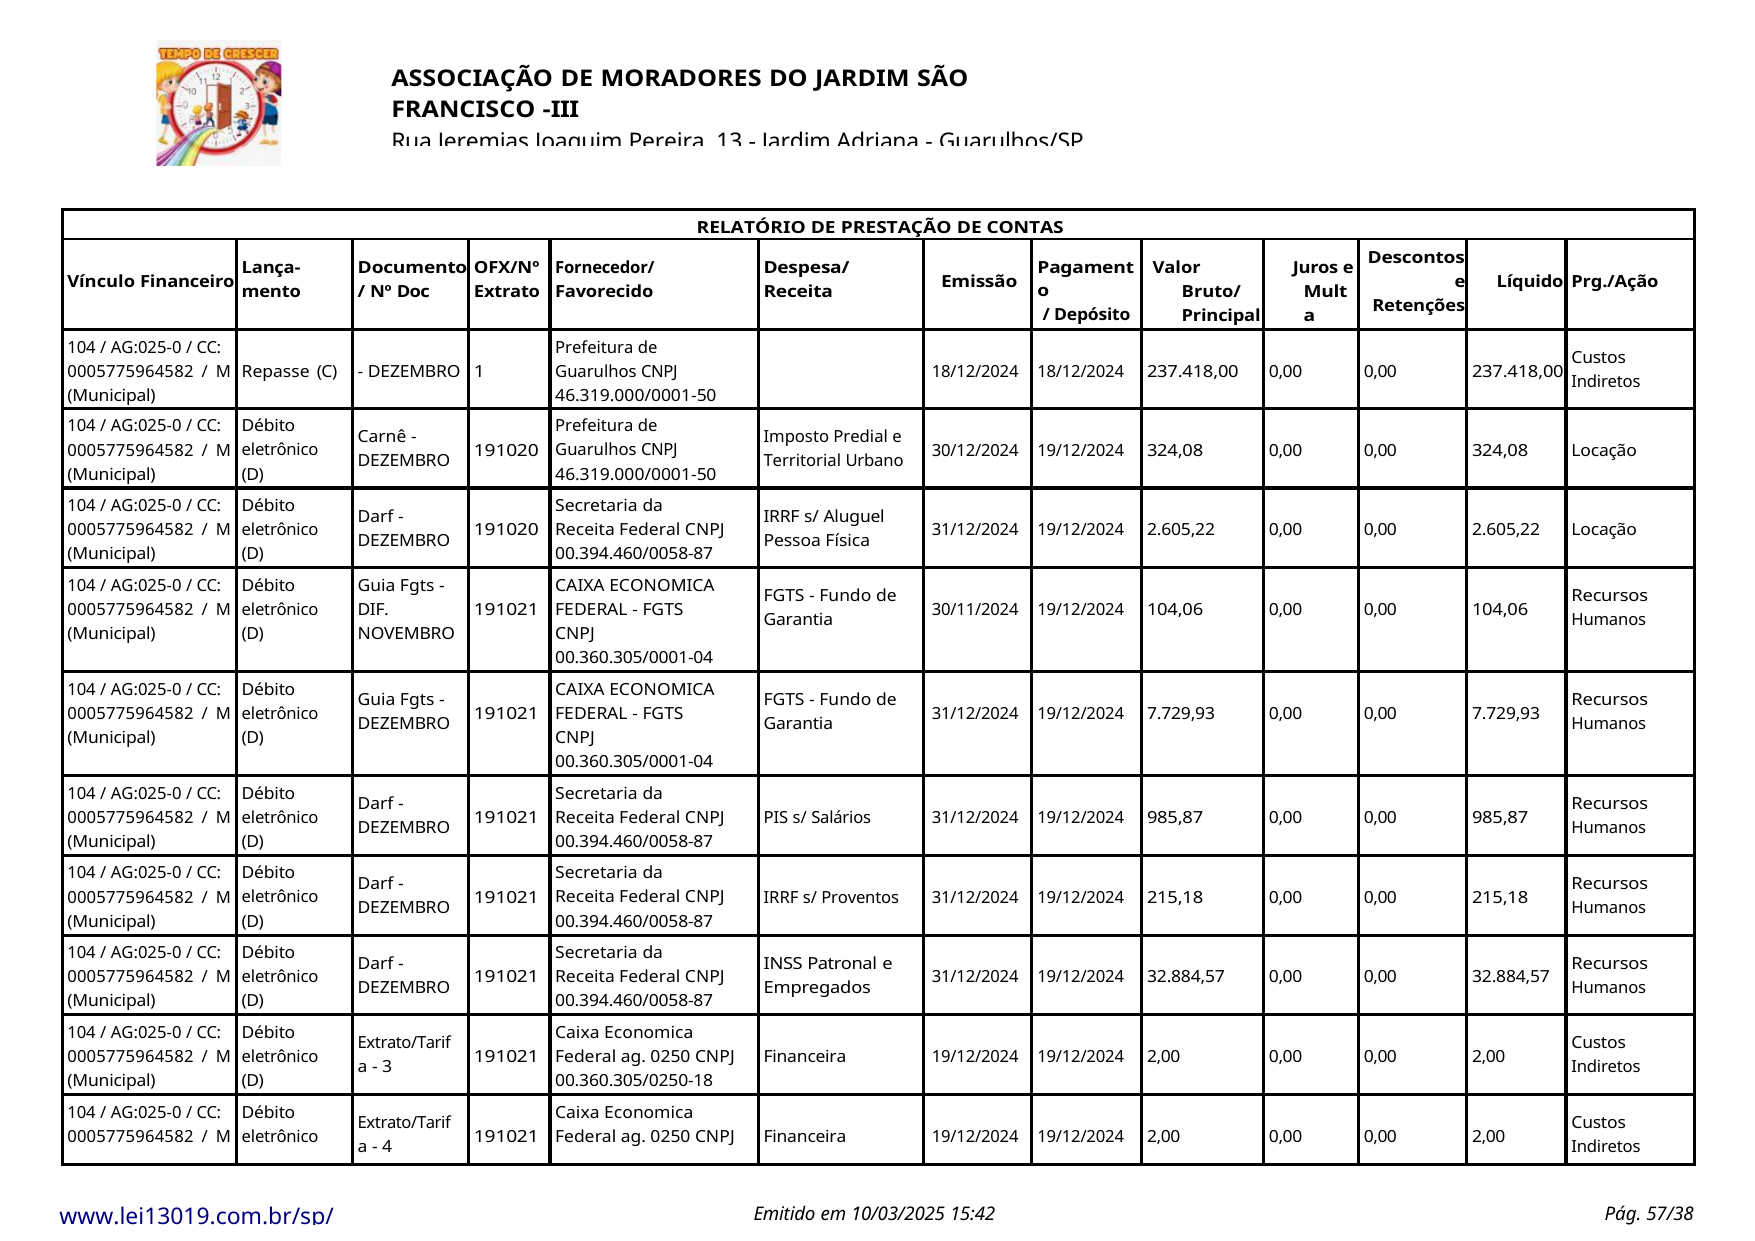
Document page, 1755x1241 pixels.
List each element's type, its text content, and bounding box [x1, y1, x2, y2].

table_cell 237.418,00 [1143, 331, 1262, 407]
table_cell Caixa Economica Federal ag. 0250 CNPJ 00.360.305/0250-18 [552, 1016, 757, 1093]
table_cell 0,00 [1265, 410, 1357, 486]
table_cell IRRF s/ Aluguel Pessoa Física [760, 490, 922, 566]
table_cell 0,00 [1265, 331, 1357, 407]
table_cell 104 / AG:025-0 / CC: 0005775964582 / M (Municipal) [64, 857, 235, 933]
table_cell 31/12/2024 [925, 490, 1030, 566]
table_cell 0,00 [1360, 410, 1465, 486]
table_cell Darf - DEZEMBRO [354, 857, 467, 933]
table_cell 2,00 [1468, 1096, 1564, 1162]
table_cell Débito eletrônico (D) [238, 777, 351, 854]
table_cell Darf - DEZEMBRO [354, 777, 467, 854]
table_cell 0,00 [1265, 490, 1357, 566]
table_cell Débito eletrônico (D) [238, 857, 351, 933]
table_cell 191021 [470, 937, 548, 1013]
table_cell Financeira [760, 1096, 922, 1162]
table_cell 18/12/2024 [1033, 331, 1140, 407]
table_cell 0,00 [1265, 569, 1357, 670]
table_cell Secretaria da Receita Federal CNPJ 00.394.460/0058-87 [552, 490, 757, 566]
table_cell 19/12/2024 [1033, 410, 1140, 486]
table_cell PIS s/ Salários [760, 777, 922, 854]
table_cell Locação [1568, 410, 1693, 486]
table_cell Débito eletrônico (D) [238, 410, 351, 486]
table_cell 0,00 [1360, 490, 1465, 566]
table_cell 104 / AG:025-0 / CC: 0005775964582 / M [64, 1096, 235, 1162]
table_cell Débito eletrônico (D) [238, 937, 351, 1013]
table_cell Extrato/Tarif a - 3 [354, 1016, 467, 1093]
table_cell Imposto Predial e Territorial Urbano [760, 410, 922, 486]
table_cell 104 / AG:025-0 / CC: 0005775964582 / M (Municipal) [64, 490, 235, 566]
table_cell 32.884,57 [1143, 937, 1262, 1013]
table_cell 104 / AG:025-0 / CC: 0005775964582 / M (Municipal) [64, 331, 235, 407]
table_cell 0,00 [1360, 1096, 1465, 1162]
table_cell 0,00 [1265, 777, 1357, 854]
table_cell Fornecedor/ Favorecido [552, 240, 757, 328]
table_cell 0,00 [1360, 777, 1465, 854]
table_cell IRRF s/ Proventos [760, 857, 922, 933]
table_cell 19/12/2024 [1033, 777, 1140, 854]
table_cell 19/12/2024 [925, 1016, 1030, 1093]
table_cell 104 / AG:025-0 / CC: 0005775964582 / M (Municipal) [64, 569, 235, 670]
table_cell 31/12/2024 [925, 937, 1030, 1013]
table_cell Secretaria da Receita Federal CNPJ 00.394.460/0058-87 [552, 857, 757, 933]
table_cell 191021 [470, 569, 548, 670]
table_cell Caixa Economica Federal ag. 0250 CNPJ [552, 1096, 757, 1162]
table_cell Pagamento / Depósito [1033, 240, 1140, 328]
table_cell 0,00 [1360, 1016, 1465, 1093]
table_cell Darf - DEZEMBRO [354, 937, 467, 1013]
table_cell 0,00 [1265, 673, 1357, 774]
table_cell 0,00 [1360, 937, 1465, 1013]
table_cell Recursos Humanos [1568, 569, 1693, 670]
table_cell FGTS - Fundo de Garantia [760, 673, 922, 774]
table_cell Secretaria da Receita Federal CNPJ 00.394.460/0058-87 [552, 777, 757, 854]
table_cell 2.605,22 [1468, 490, 1564, 566]
table_cell Locação [1568, 490, 1693, 566]
table_cell Descontos e Retenções [1360, 240, 1465, 328]
table_cell 19/12/2024 [1033, 937, 1140, 1013]
table_cell 32.884,57 [1468, 937, 1564, 1013]
table_cell 104,06 [1468, 569, 1564, 670]
table_cell 19/12/2024 [1033, 569, 1140, 670]
table_cell 191020 [470, 490, 548, 566]
table_cell CAIXA ECONOMICA FEDERAL - FGTS CNPJ 00.360.305/0001-04 [552, 569, 757, 670]
table_cell Recursos Humanos [1568, 857, 1693, 933]
table_cell 0,00 [1265, 937, 1357, 1013]
table_cell Prefeitura de Guarulhos CNPJ 46.319.000/0001-50 [552, 410, 757, 486]
table_cell 104 / AG:025-0 / CC: 0005775964582 / M (Municipal) [64, 410, 235, 486]
table_cell 0,00 [1360, 673, 1465, 774]
table_cell Custos Indiretos [1568, 331, 1693, 407]
table_cell 2,00 [1468, 1016, 1564, 1093]
table_cell 0,00 [1360, 569, 1465, 670]
table_cell Recursos Humanos [1568, 673, 1693, 774]
table_cell 104 / AG:025-0 / CC: 0005775964582 / M (Municipal) [64, 937, 235, 1013]
table_cell Líquido [1468, 240, 1564, 328]
table_cell Recursos Humanos [1568, 777, 1693, 854]
table_cell 985,87 [1468, 777, 1564, 854]
table_cell 31/12/2024 [925, 857, 1030, 933]
table_cell 324,08 [1468, 410, 1564, 486]
table_cell Prefeitura de Guarulhos CNPJ 46.319.000/0001-50 [552, 331, 757, 407]
table_cell 191020 [470, 410, 548, 486]
table_cell 2,00 [1143, 1016, 1262, 1093]
table_cell Darf - DEZEMBRO [354, 490, 467, 566]
table_cell 2,00 [1143, 1096, 1262, 1162]
table_cell 215,18 [1468, 857, 1564, 933]
table_cell Lança- mento [238, 240, 351, 328]
table_cell 104 / AG:025-0 / CC: 0005775964582 / M (Municipal) [64, 673, 235, 774]
table_cell - DEZEMBRO [354, 331, 467, 407]
table_cell 191021 [470, 777, 548, 854]
table_cell Débito eletrônico (D) [238, 673, 351, 774]
table_cell 324,08 [1143, 410, 1262, 486]
table_cell 7.729,93 [1468, 673, 1564, 774]
table_cell 19/12/2024 [1033, 1016, 1140, 1093]
table_cell 31/12/2024 [925, 777, 1030, 854]
table_cell 985,87 [1143, 777, 1262, 854]
table_header RELATÓRIO DE PRESTAÇÃO DE CONTAS [64, 211, 1693, 238]
table_cell CAIXA ECONOMICA FEDERAL - FGTS CNPJ 00.360.305/0001-04 [552, 673, 757, 774]
table_cell Custos Indiretos [1568, 1016, 1693, 1093]
table_cell Débito eletrônico [238, 1096, 351, 1162]
table_cell 0,00 [1360, 331, 1465, 407]
table_cell Documento / Nº Doc [354, 240, 467, 328]
table_cell 0,00 [1265, 1016, 1357, 1093]
table_cell 0,00 [1360, 857, 1465, 933]
table_cell Juros e Multa [1265, 240, 1357, 328]
table_cell INSS Patronal e Empregados [760, 937, 922, 1013]
table_cell 31/12/2024 [925, 673, 1030, 774]
table_cell Guia Fgts - DEZEMBRO [354, 673, 467, 774]
table_cell 30/11/2024 [925, 569, 1030, 670]
table_cell 191021 [470, 1096, 548, 1162]
table_cell Recursos Humanos [1568, 937, 1693, 1013]
table_cell Prg./Ação [1568, 240, 1693, 328]
table_cell Emissão [925, 240, 1030, 328]
table_cell Débito eletrônico (D) [238, 1016, 351, 1093]
table_cell 237.418,00 [1468, 331, 1564, 407]
table_cell 104,06 [1143, 569, 1262, 670]
table_cell [760, 331, 922, 407]
table_cell 19/12/2024 [1033, 673, 1140, 774]
table_cell Financeira [760, 1016, 922, 1093]
table_cell 191021 [470, 673, 548, 774]
table_cell Despesa/ Receita [760, 240, 922, 328]
table_cell Vínculo Financeiro [64, 240, 235, 328]
table_cell 0,00 [1265, 857, 1357, 933]
table_cell OFX/Nº Extrato [470, 240, 548, 328]
table_cell Débito eletrônico (D) [238, 490, 351, 566]
table_cell Repasse (C) [238, 331, 351, 407]
table_cell 104 / AG:025-0 / CC: 0005775964582 / M (Municipal) [64, 777, 235, 854]
table_cell Débito eletrônico (D) [238, 569, 351, 670]
table_cell 19/12/2024 [1033, 1096, 1140, 1162]
table_cell 30/12/2024 [925, 410, 1030, 486]
table_cell Guia Fgts - DIF. NOVEMBRO [354, 569, 467, 670]
table_cell Extrato/Tarif a - 4 [354, 1096, 467, 1162]
table_cell Custos Indiretos [1568, 1096, 1693, 1162]
table_cell 18/12/2024 [925, 331, 1030, 407]
table_cell 19/12/2024 [1033, 857, 1140, 933]
table_cell 19/12/2024 [925, 1096, 1030, 1162]
table_cell 19/12/2024 [1033, 490, 1140, 566]
table_cell 104 / AG:025-0 / CC: 0005775964582 / M (Municipal) [64, 1016, 235, 1093]
table_cell Valor Bruto/ Principal [1143, 240, 1262, 328]
table_cell Carnê - DEZEMBRO [354, 410, 467, 486]
table_cell 215,18 [1143, 857, 1262, 933]
table_cell Secretaria da Receita Federal CNPJ 00.394.460/0058-87 [552, 937, 757, 1013]
table_cell 7.729,93 [1143, 673, 1262, 774]
table_cell 0,00 [1265, 1096, 1357, 1162]
table_cell 191021 [470, 857, 548, 933]
table_cell FGTS - Fundo de Garantia [760, 569, 922, 670]
table_cell 2.605,22 [1143, 490, 1262, 566]
table_cell 191021 [470, 1016, 548, 1093]
table_cell 1 [470, 331, 548, 407]
